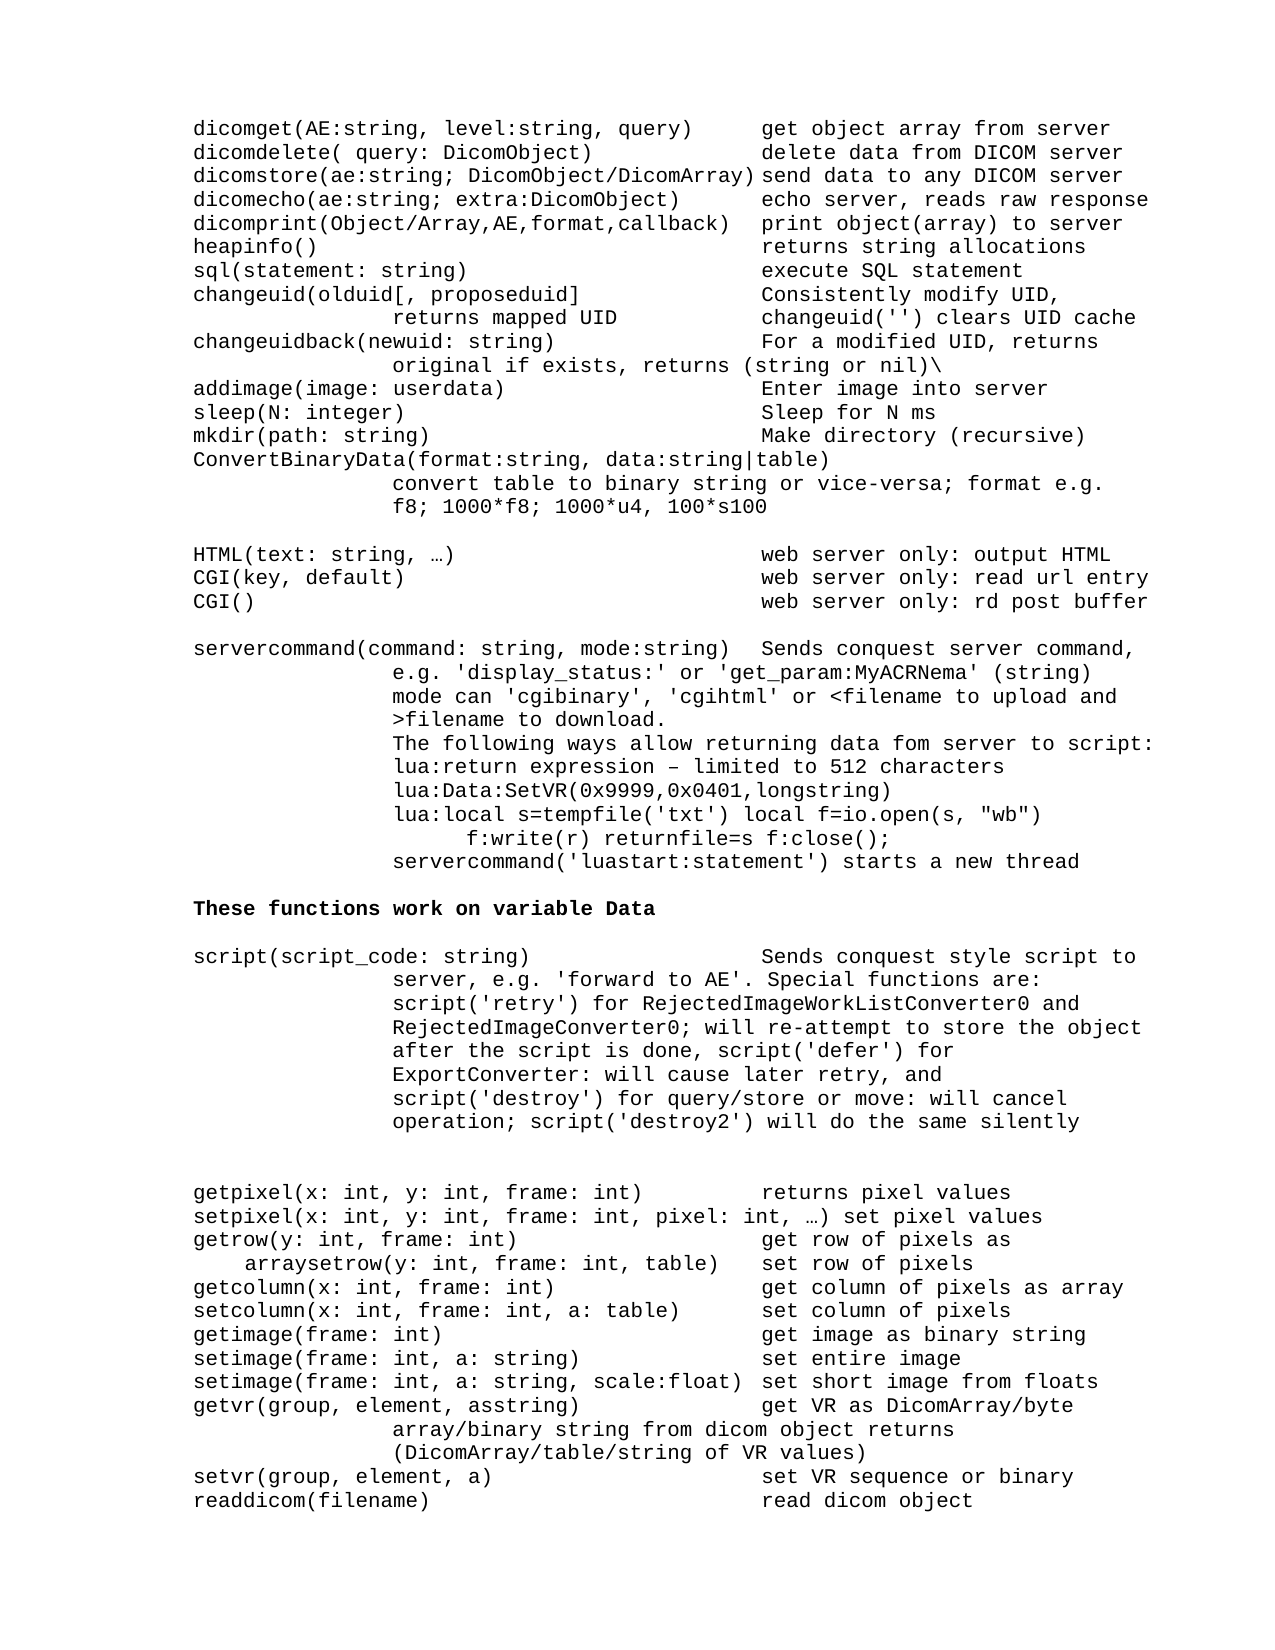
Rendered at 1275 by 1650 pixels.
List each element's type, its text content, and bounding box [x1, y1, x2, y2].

text lua:local s=tempfile('txt') local f=io.open(s, "wb") f:write(r) returnfile=s f:close(); [193, 804, 1157, 851]
text setimage(frame: int, a: string, scale:float) set short image from floats [193, 1371, 1157, 1395]
text servercommand(command: string, mode:string) Sends conquest server command, e.g. 'display_status:' or 'get_param:MyACRNema' (string) [193, 638, 1157, 686]
text setvr(group, element, a) set VR sequence or binary [193, 1466, 1157, 1489]
text getpixel(x: int, y: int, frame: int) returns pixel values [193, 1182, 1157, 1206]
text The following ways allow returning data fom server to script: [193, 733, 1157, 757]
text setcolumn(x: int, frame: int, a: table) set column of pixels [193, 1300, 1157, 1324]
text getrow(y: int, frame: int) get row of pixels as arraysetrow(y: int, frame: int, table) set row of pixels [193, 1229, 1157, 1277]
text mkdir(path: string) Make directory (recursive) [193, 426, 1157, 449]
text script(script_code: string) Sends conquest style script to server, e.g. 'forward to AE'. Special functions are: script('retry') for RejectedImageWorkListConverter0 and RejectedImageConverter0; will re-attempt to store the object after the script is done, script('defer') for ExportConverter: will cause later retry, and script('destroy') for query/store or move: will cancel operation; script('destroy2') will do the same silently [193, 946, 1157, 1135]
text dicomget(AE:string, level:string, query) get object array from server [193, 118, 1157, 142]
text setimage(frame: int, a: string) set entire image [193, 1348, 1157, 1371]
text CGI() web server only: rd post buffer [193, 591, 1157, 615]
text These functions work on variable Data [193, 898, 1157, 922]
text heapinfo() returns string allocations [193, 236, 1157, 260]
text lua:return expression – limited to 512 characters [193, 757, 1157, 780]
text setpixel(x: int, y: int, frame: int, pixel: int, …) set pixel values [193, 1206, 1157, 1229]
text readdicom(filename) read dicom object [193, 1489, 1157, 1513]
text CGI(key, default) web server only: read url entry [193, 567, 1157, 591]
text changeuidback(newuid: string) For a modified UID, returns original if exists, returns (string or nil)\ [193, 331, 1157, 378]
text HTML(text: string, …) web server only: output HTML [193, 544, 1157, 567]
text servercommand('luastart:statement') starts a new thread [193, 851, 1157, 875]
text dicomdelete( query: DicomObject) delete data from DICOM server [193, 142, 1157, 165]
text sleep(N: integer) Sleep for N ms [193, 402, 1157, 426]
text addimage(image: userdata) Enter image into server [193, 378, 1157, 402]
text convert table to binary string or vice-versa; format e.g. f8; 1000*f8; 1000*u4, 100*s100 [193, 473, 1157, 520]
text getimage(frame: int) get image as binary string [193, 1324, 1157, 1348]
text getvr(group, element, asstring) get VR as DicomArray/byte array/binary string from dicom object returns (DicomArray/table/string of VR values) [193, 1395, 1157, 1466]
text lua:Data:SetVR(0x9999,0x0401,longstring) [193, 780, 1157, 804]
text dicomstore(ae:string; DicomObject/DicomArray) send data to any DICOM server [193, 165, 1157, 189]
text mode can 'cgibinary', 'cgihtml' or <filename to upload and >filename to download. [193, 686, 1157, 733]
text ConvertBinaryData(format:string, data:string|table) [193, 449, 1157, 473]
text dicomprint(Object/Array,AE,format,callback) print object(array) to server [193, 213, 1157, 236]
text dicomecho(ae:string; extra:DicomObject) echo server, reads raw response [193, 189, 1157, 213]
text sql(statement: string) execute SQL statement [193, 260, 1157, 284]
text changeuid(olduid[, proposeduid] Consistently modify UID, returns mapped UID changeuid('') clears UID cache [193, 284, 1157, 331]
text getcolumn(x: int, frame: int) get column of pixels as array [193, 1277, 1157, 1300]
